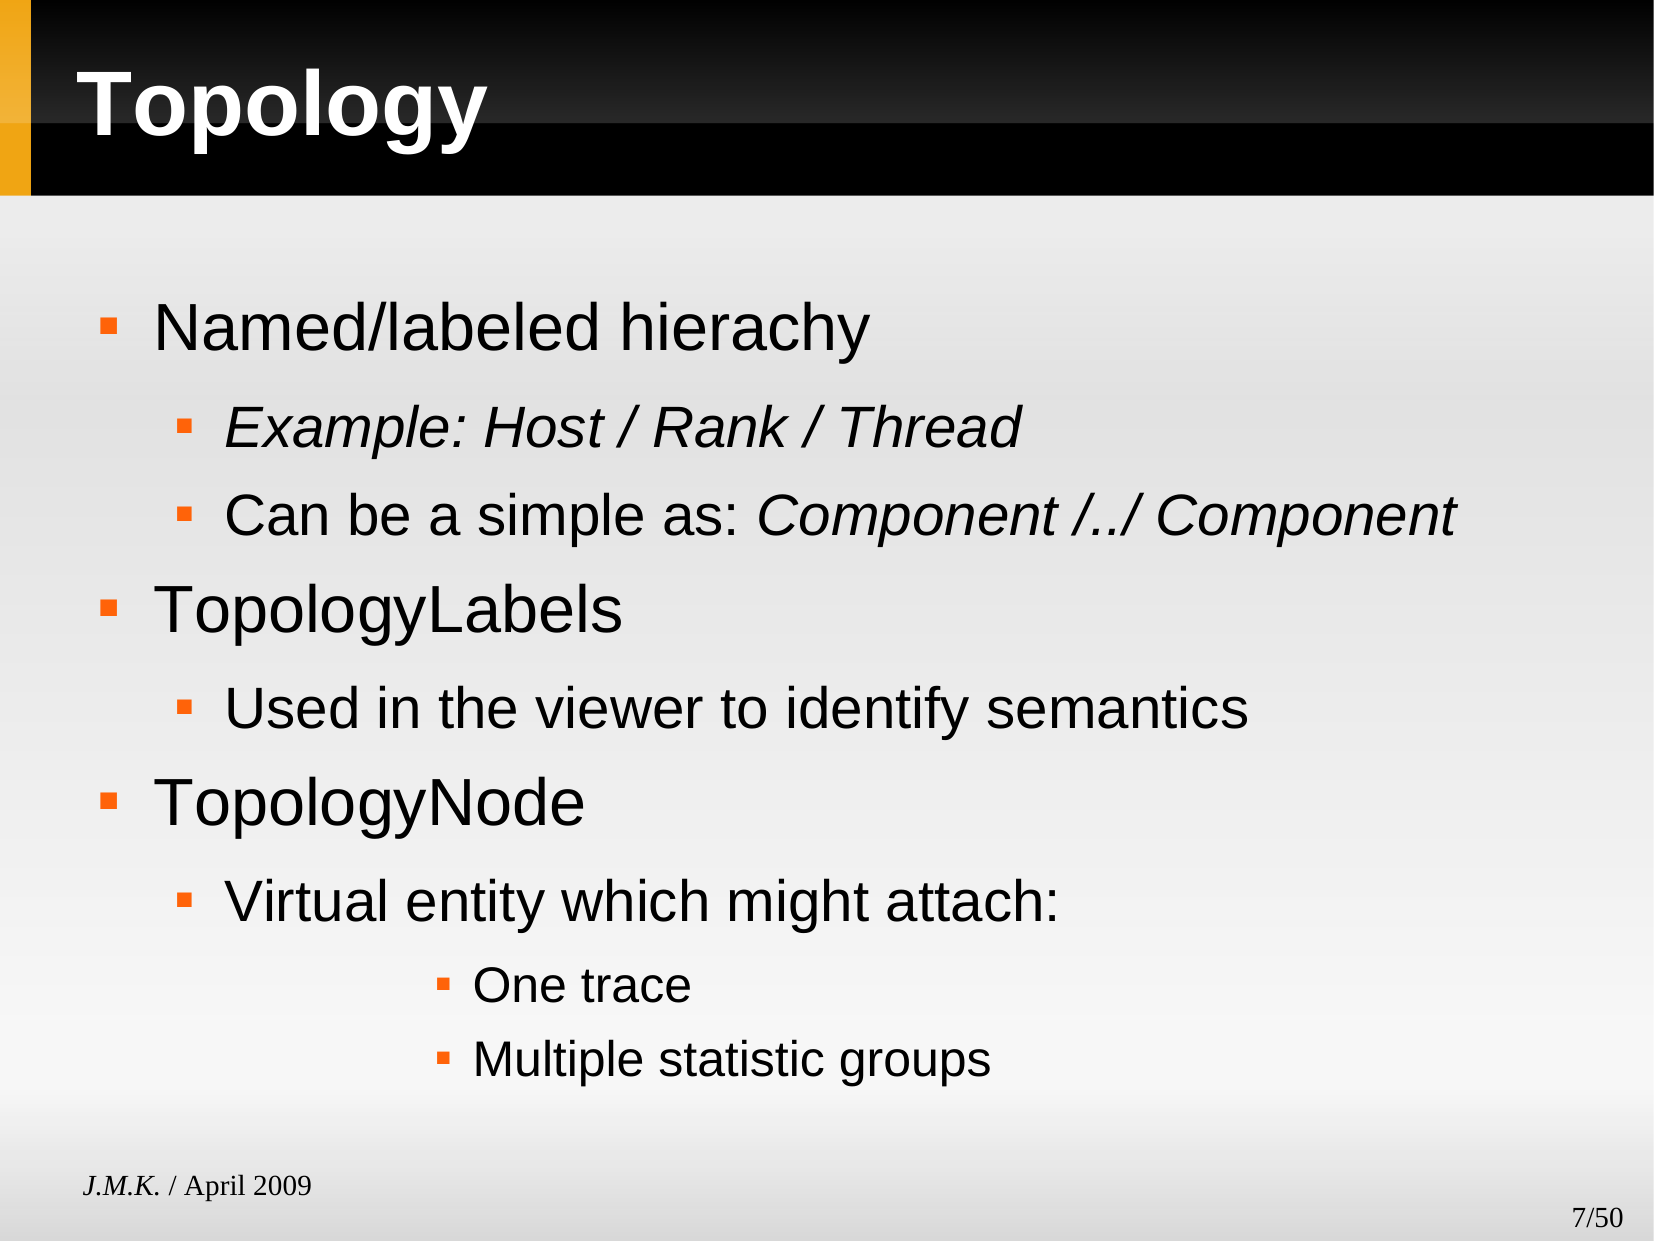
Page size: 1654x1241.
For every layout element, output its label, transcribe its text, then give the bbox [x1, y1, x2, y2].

picture [271, 1180, 278, 1194]
title Topology [76, 0, 1565, 208]
picture [0, 0, 1654, 1241]
picture [190, 1180, 196, 1187]
picture [111, 1180, 119, 1190]
picture [286, 1180, 293, 1194]
list Named/labeled hierachy Example: Host / Rank / Thread Can be a simple as: Component /../ Component TopologyLabels Used in the viewer to identify semantics TopologyNode Virtual entity which might attach: One trace Multiple statistic groups [82, 290, 1654, 1180]
